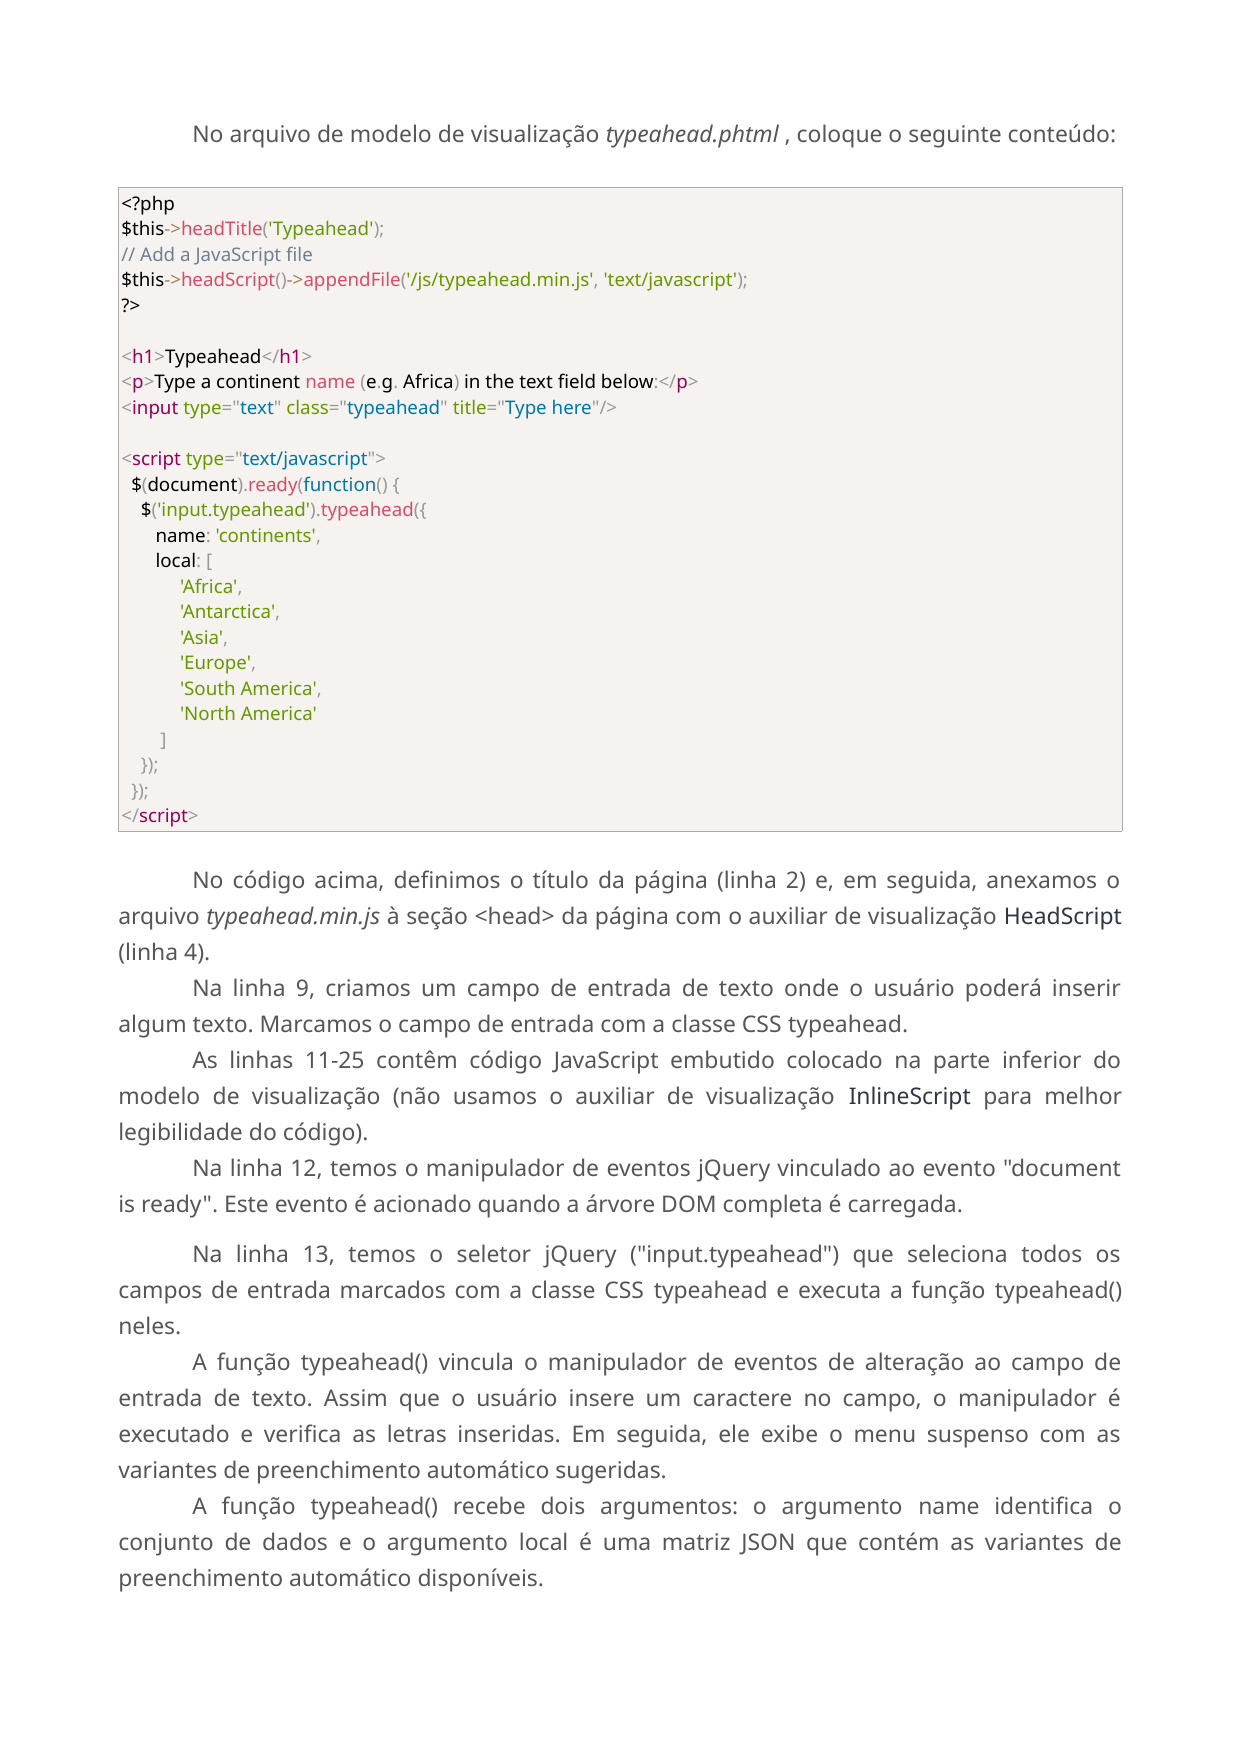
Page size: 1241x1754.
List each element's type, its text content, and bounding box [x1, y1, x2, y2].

text 'Europe', [119, 646, 1122, 672]
text local: [ [119, 544, 1122, 570]
text }); [119, 748, 1122, 774]
text No código acima, definimos o título da página (linha 2) e, em seguida, anexamos o arquivo typeahead.min.js à seção <head> da página com o auxiliar de visualização HeadScript (linha 4). [118, 864, 1122, 967]
text }); [119, 774, 1122, 799]
text Na linha 9, criamos um campo de entrada de texto onde o usuário poderá inserir algum texto. Marcamos o campo de entrada com a classe CSS typeahead. [118, 972, 1122, 1039]
text 'Antarctica', [119, 595, 1122, 621]
text <input type="text" class="typeahead" title="Type here"/> [119, 391, 1122, 417]
text <?php [119, 188, 1122, 213]
text <script type="text/javascript"> [119, 442, 1122, 468]
text $('input.typeahead').typeahead({ [119, 493, 1122, 519]
text $(document).ready(function() { [119, 468, 1122, 493]
text As linhas 11-25 contêm código JavaScript embutido colocado na parte inferior do modelo de visualização (não usamos o auxiliar de visualização InlineScript para melhor legibilidade do código). [118, 1044, 1122, 1147]
text ] [119, 723, 1122, 748]
text name: 'continents', [119, 519, 1122, 544]
text 'Africa', [119, 570, 1122, 595]
text 'Asia', [119, 621, 1122, 646]
text $this->headTitle('Typeahead'); [119, 213, 1122, 238]
text A função typeahead() vincula o manipulador de eventos de alteração ao campo de entrada de texto. Assim que o usuário insere um caractere no campo, o manipulador é executado e verifica as letras inseridas. Em seguida, ele exibe o menu suspenso com as variantes de preenchimento automático sugeridas. [118, 1346, 1122, 1485]
text <h1>Typeahead</h1> [119, 340, 1122, 366]
text Na linha 12, temos o manipulador de eventos jQuery vinculado ao evento "document is ready". Este evento é acionado quando a árvore DOM completa é carregada. [118, 1152, 1122, 1219]
text </script> [119, 799, 1122, 831]
text A função typeahead() recebe dois argumentos: o argumento name identifica o conjunto de dados e o argumento local é uma matriz JSON que contém as variantes de preenchimento automático disponíveis. [118, 1490, 1122, 1593]
text No arquivo de modelo de visualização typeahead.phtml , coloque o seguinte conteúdo: [118, 118, 1122, 149]
text ?> [119, 289, 1122, 315]
text Na linha 13, temos o seletor jQuery ("input.typeahead") que seleciona todos os campos de entrada marcados com a classe CSS typeahead e executa a função typeahead() neles. [118, 1238, 1122, 1341]
text 'North America' [119, 697, 1122, 723]
text // Add a JavaScript file [119, 238, 1122, 264]
text <p>Type a continent name (e.g. Africa) in the text field below:</p> [119, 366, 1122, 391]
text $this->headScript()->appendFile('/js/typeahead.min.js', 'text/javascript'); [119, 264, 1122, 289]
text 'South America', [119, 672, 1122, 697]
